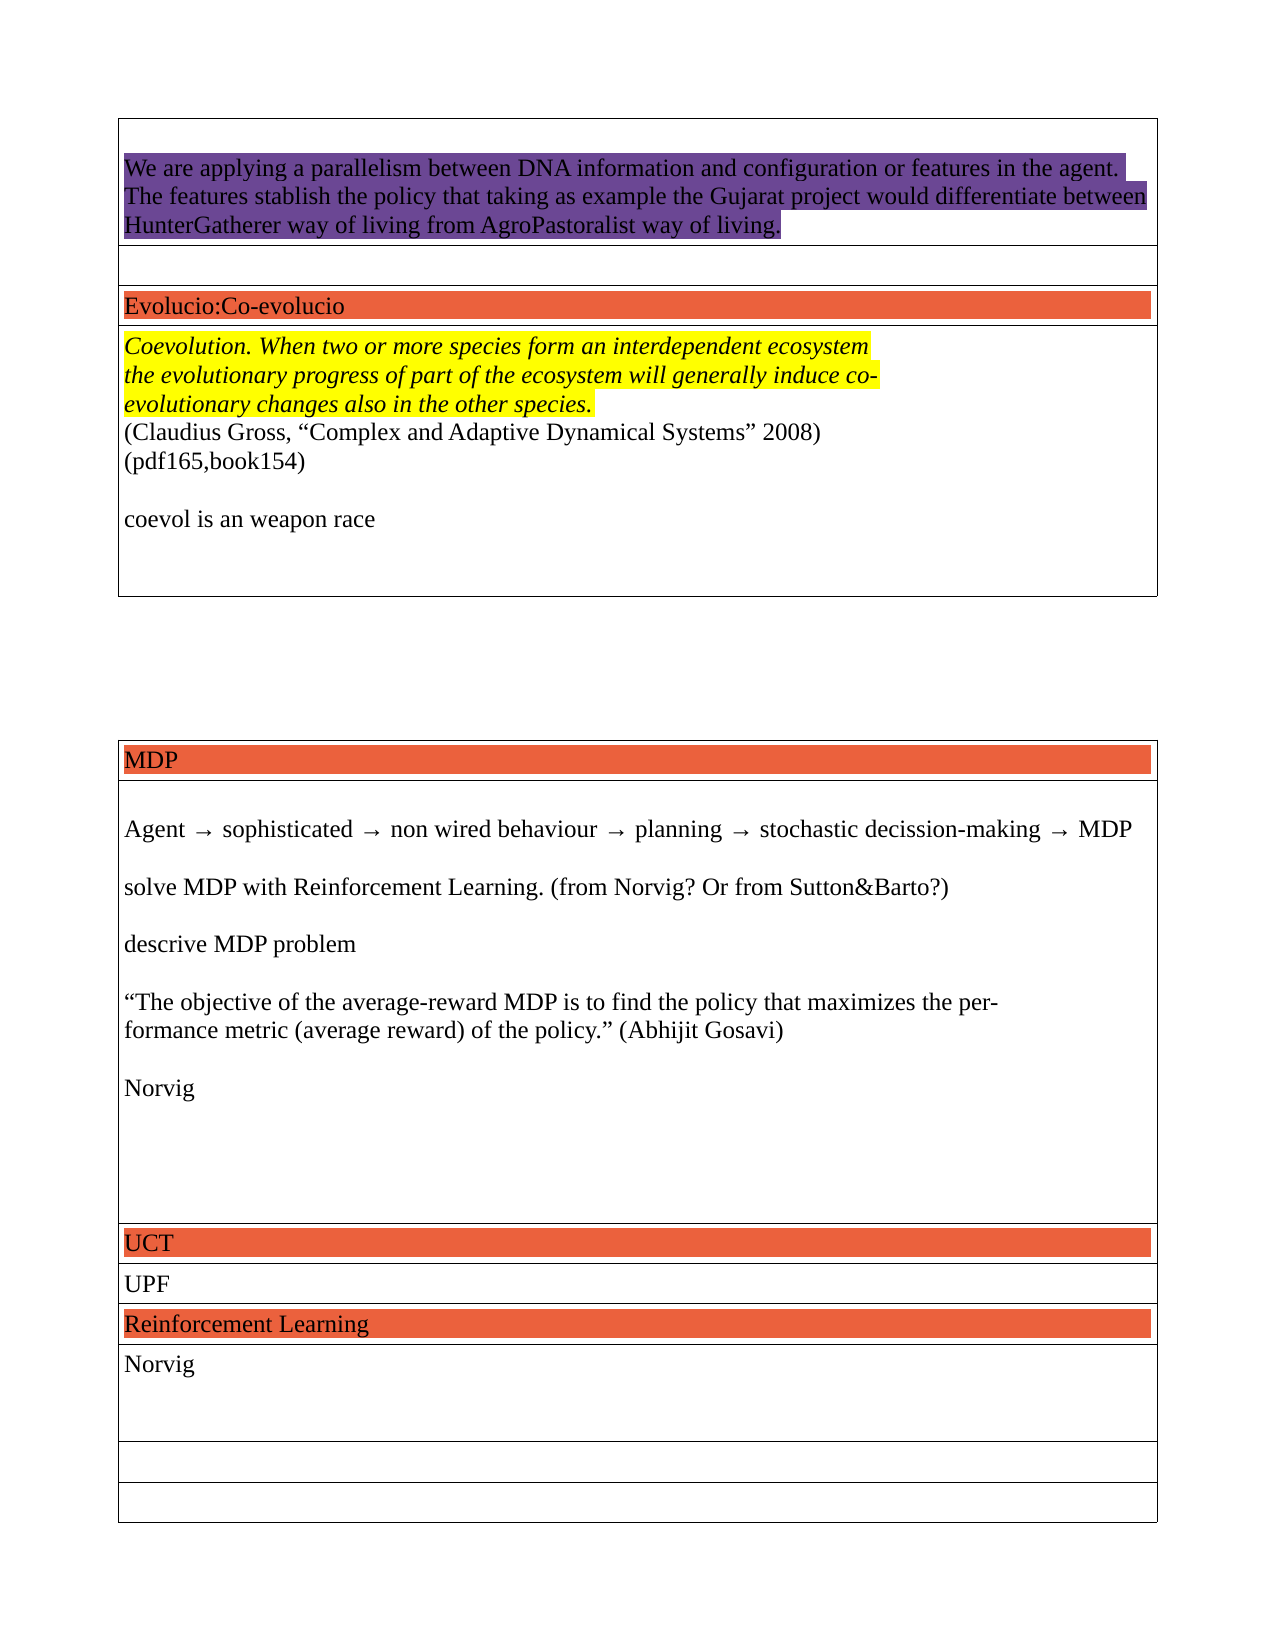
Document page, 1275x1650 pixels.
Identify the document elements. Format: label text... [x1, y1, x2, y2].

table_cell Reinforcement Learning [119, 1304, 1157, 1343]
table_cell UCT [119, 1224, 1157, 1263]
table_header MDP [119, 741, 1157, 780]
table_cell Norvig [119, 1345, 1157, 1441]
table_cell Coevolution. When two or more species form an interdependent ecosystem the evolutionary progress of part of the ecosystem will generally induce co- evolutionary changes also in the other species. (Claudius Gross, “Complex and Adaptive Dynamical Systems” 2008) (pdf165,book154) coevol is an weapon race [119, 326, 1157, 596]
table_cell [119, 246, 1157, 285]
table_cell Evolucio:Co-evolucio [119, 286, 1157, 325]
table_cell Agent → sophisticated → non wired behaviour → planning → stochastic decission-making → MDP solve MDP with Reinforcement Learning. (from Norvig? Or from Sutton&Barto?) descrive MDP problem “The objective of the average-reward MDP is to find the policy that maximizes the per- formance metric (average reward) of the policy.” (Abhijit Gosavi) Norvig [119, 781, 1157, 1223]
table_cell UPF [119, 1264, 1157, 1303]
table_cell [119, 1483, 1157, 1522]
table_cell [119, 1442, 1157, 1482]
table_cell We are applying a parallelism between DNA information and configuration or features in the agent. The features stablish the policy that taking as example the Gujarat project would differentiate between HunterGatherer way of living from AgroPastoralist way of living. [119, 119, 1157, 245]
